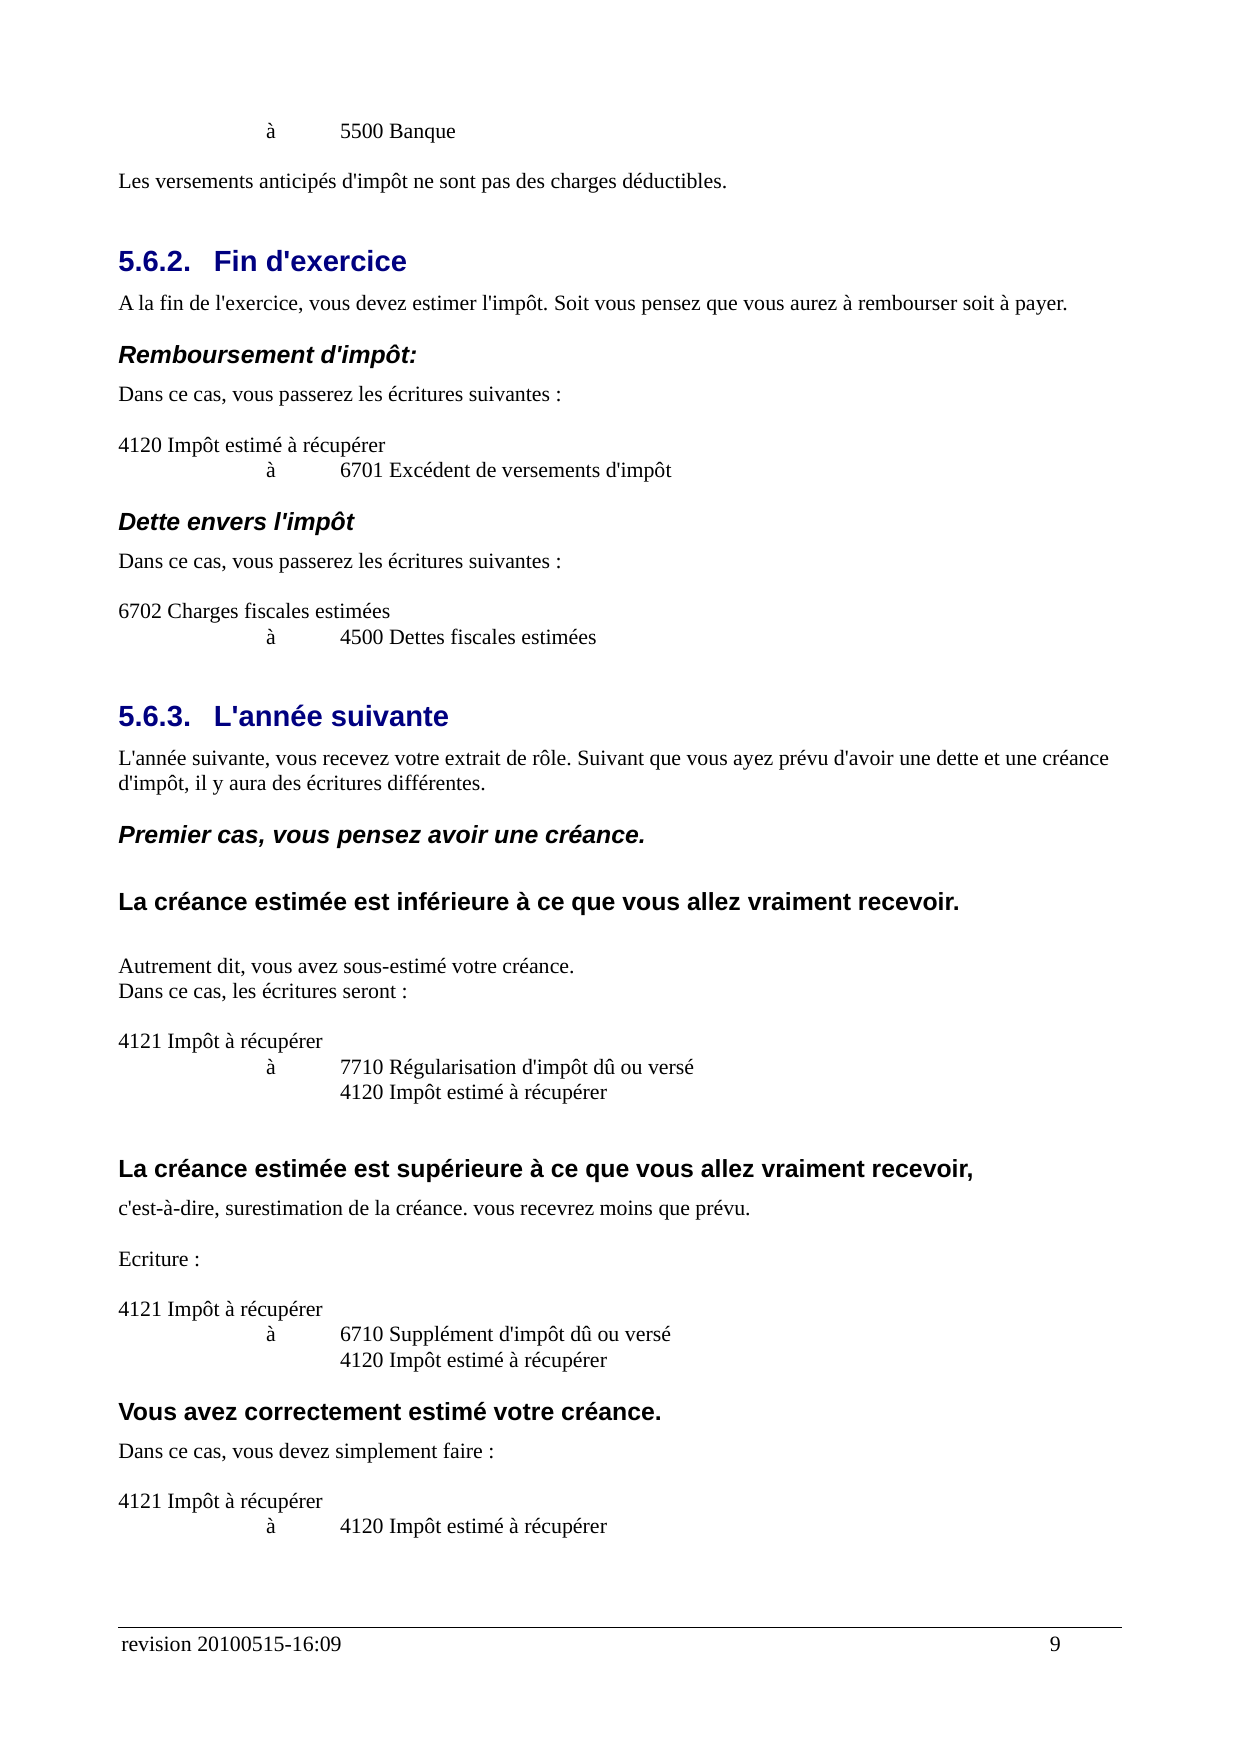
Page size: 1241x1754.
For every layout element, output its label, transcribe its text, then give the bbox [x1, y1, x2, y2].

text à 4120 Impôt estimé à récupérer [118, 1513, 1122, 1539]
text 4121 Impôt à récupérer [118, 1028, 1122, 1054]
text à 5500 Banque [118, 118, 1122, 143]
text à 6701 Excédent de versements d'impôt [118, 457, 1122, 482]
text 6702 Charges fiscales estimées [118, 598, 1122, 624]
text Dans ce cas, les écritures seront : [118, 978, 1122, 1003]
text à 4500 Dettes fiscales estimées [118, 624, 1122, 649]
text 4120 Impôt estimé à récupérer [118, 432, 1122, 457]
subtitle Remboursement d'impôt: [118, 340, 1122, 369]
subtitle Vous avez correctement estimé votre créance. [118, 1397, 1122, 1425]
text 4121 Impôt à récupérer [118, 1488, 1122, 1513]
text c'est-à-dire, surestimation de la créance. vous recevrez moins que prévu. [118, 1195, 1122, 1221]
text à 7710 Régularisation d'impôt dû ou versé [118, 1054, 1122, 1079]
subtitle L'année suivante [118, 699, 1122, 733]
text Les versements anticipés d'impôt ne sont pas des charges déductibles. [118, 168, 1122, 194]
text Autrement dit, vous avez sous-estimé votre créance. [118, 953, 1122, 978]
subtitle Premier cas, vous pensez avoir une créance. [118, 821, 1122, 849]
subtitle La créance estimée est inférieure à ce que vous allez vraiment recevoir. [118, 887, 1122, 915]
text L'année suivante, vous recevez votre extrait de rôle. Suivant que vous ayez prévu d'avoir une dette et une créance d'impôt, il y aura des écritures différentes. [118, 745, 1122, 796]
text 4121 Impôt à récupérer [118, 1296, 1122, 1321]
text A la fin de l'exercice, vous devez estimer l'impôt. Soit vous pensez que vous aurez à rembourser soit à payer. [118, 290, 1122, 315]
subtitle La créance estimée est supérieure à ce que vous allez vraiment recevoir, [118, 1154, 1122, 1183]
subtitle Fin d'exercice [118, 244, 1122, 277]
text Dans ce cas, vous passerez les écritures suivantes : [118, 381, 1122, 406]
text Dans ce cas, vous passerez les écritures suivantes : [118, 548, 1122, 573]
text Ecriture : [118, 1246, 1122, 1271]
text 4120 Impôt estimé à récupérer [118, 1347, 1122, 1372]
text 4120 Impôt estimé à récupérer [118, 1079, 1122, 1104]
text Dans ce cas, vous devez simplement faire : [118, 1438, 1122, 1463]
text à 6710 Supplément d'impôt dû ou versé [118, 1321, 1122, 1347]
subtitle Dette envers l'impôt [118, 507, 1122, 536]
